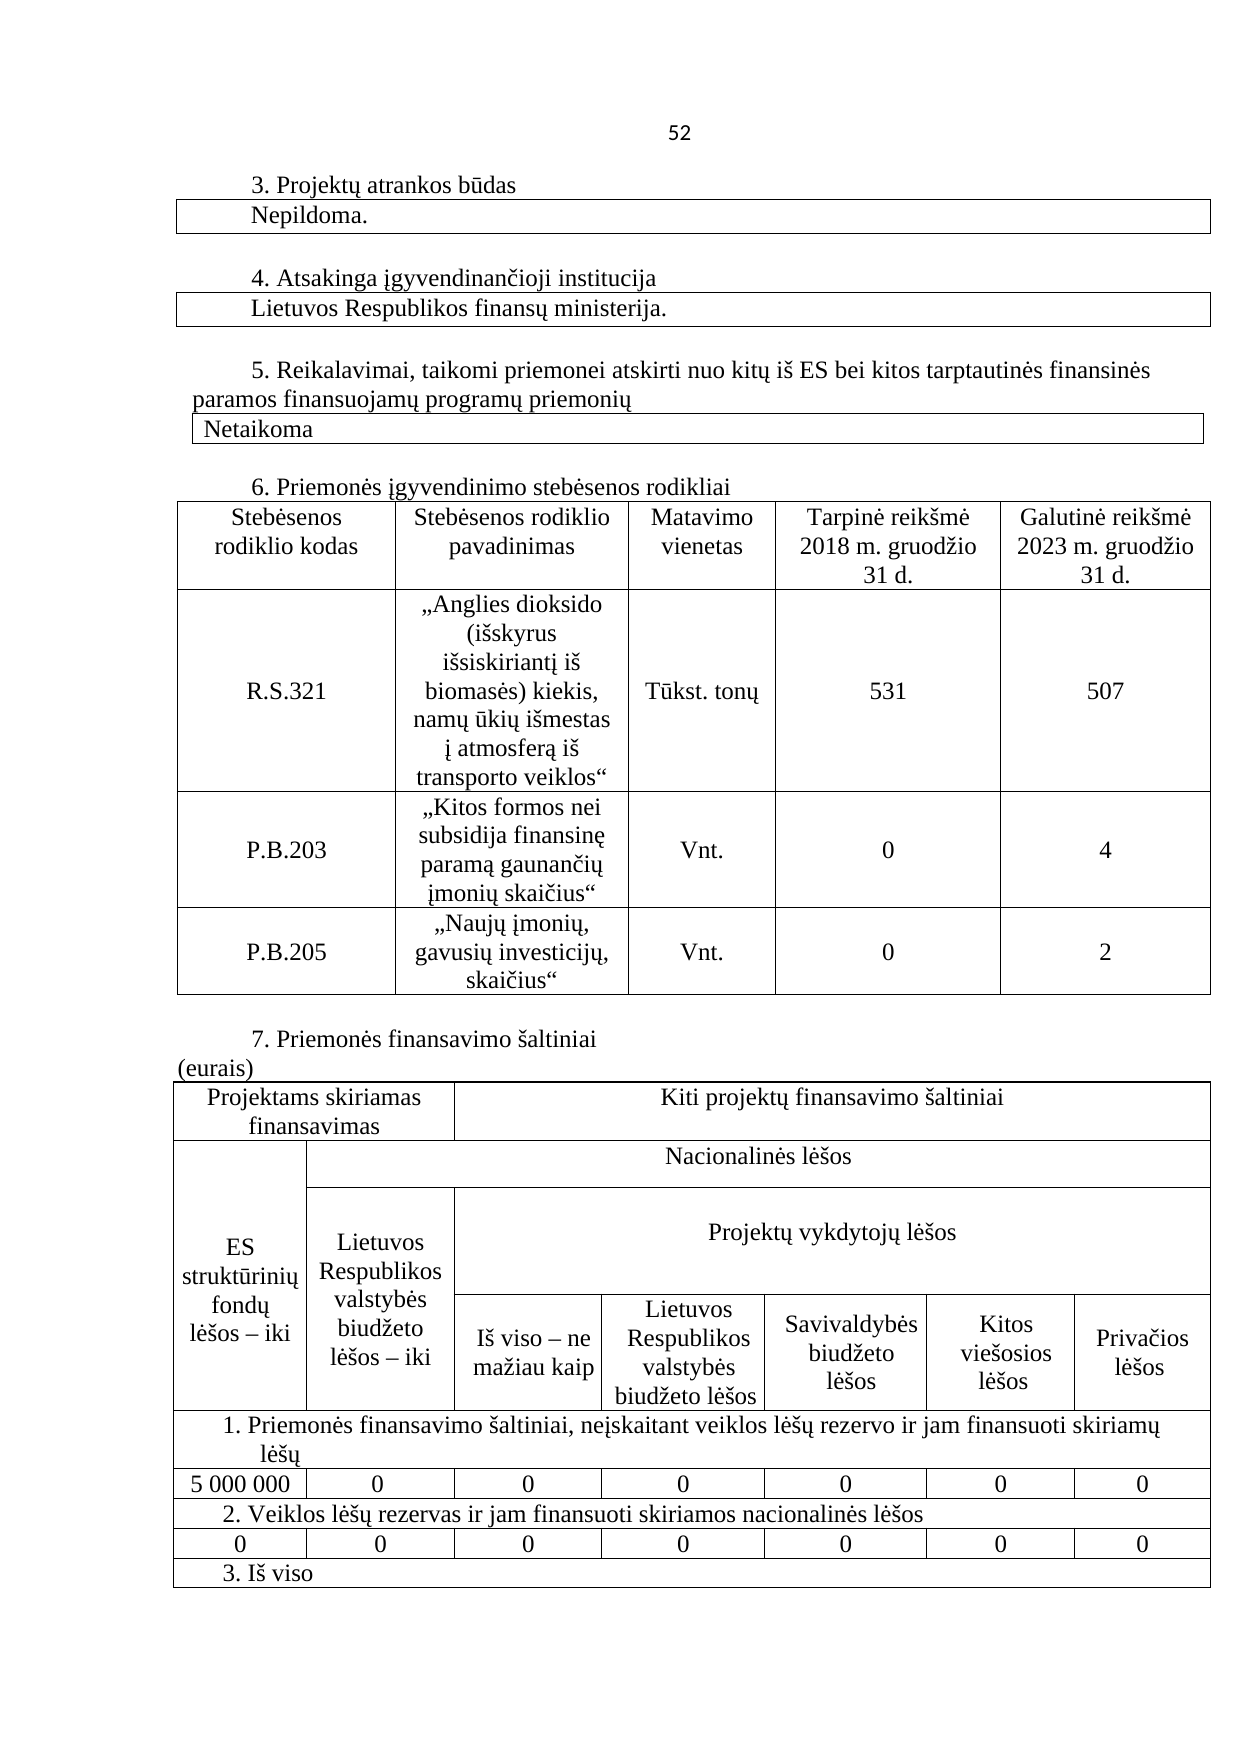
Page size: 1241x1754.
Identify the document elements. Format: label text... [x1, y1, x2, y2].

table_cell 4 [1001, 792, 1210, 907]
table_cell Nacionalinės lėšos [307, 1141, 1210, 1187]
table_cell 0 [307, 1469, 454, 1498]
table_cell R.S.321 [178, 590, 395, 791]
text 5. Reikalavimai, taikomi priemonei atskirti nuo kitų iš ES bei kitos tarptautinės finansinės paramos finansuojamų programų priemonių [192, 355, 1181, 413]
table_header Netaikoma [193, 414, 1203, 443]
table_cell 0 [765, 1469, 926, 1498]
text (eurais) [177, 1053, 266, 1081]
table_header Tarpinė reikšmė 2018 m. gruodžio 31 d. [776, 502, 1000, 588]
table_cell Savivaldybės biudžeto lėšos [765, 1295, 926, 1409]
table_cell P.B.203 [178, 792, 395, 907]
table_cell Iš viso – ne mažiau kaip [455, 1295, 601, 1409]
table_cell 0 [455, 1529, 601, 1557]
table_cell 531 [776, 590, 1000, 791]
table_cell Privačios lėšos [1075, 1295, 1210, 1409]
table_cell 0 [765, 1529, 926, 1557]
table_cell 0 [776, 792, 1000, 907]
table_header Projektams skiriamas finansavimas [174, 1083, 454, 1140]
table_cell 0 [1075, 1529, 1210, 1557]
table_header Stebėsenos rodiklio kodas [178, 502, 395, 588]
text 7. Priemonės finansavimo šaltiniai [251, 1024, 1181, 1053]
table_cell ES struktūrinių fondų lėšos – iki [174, 1141, 306, 1409]
table_cell 0 [602, 1469, 764, 1498]
table_cell „Kitos formos nei subsidija finansinę paramą gaunančių įmonių skaičius“ [396, 792, 628, 907]
table_cell 0 [174, 1529, 306, 1557]
table_cell 2. Veiklos lėšų rezervas ir jam finansuoti skiriamos nacionalinės lėšos [174, 1499, 1210, 1528]
table_cell Vnt. [629, 792, 775, 907]
table_cell 5 000 000 [174, 1469, 306, 1498]
table_cell Lietuvos Respublikos valstybės biudžeto lėšos – iki [307, 1188, 454, 1409]
table_cell Vnt. [629, 908, 775, 994]
table_cell 507 [1001, 590, 1210, 791]
table_header Matavimo vienetas [629, 502, 775, 588]
table_cell Projektų vykdytojų lėšos [455, 1188, 1210, 1293]
table_cell 0 [1075, 1469, 1210, 1498]
table_cell 1. Priemonės finansavimo šaltiniai, neįskaitant veiklos lėšų rezervo ir jam finansuoti skiriamų lėšų [174, 1411, 1210, 1468]
table_cell 0 [602, 1529, 764, 1557]
table_cell 0 [927, 1469, 1074, 1498]
table_cell Kitos viešosios lėšos [927, 1295, 1074, 1409]
table_cell 0 [455, 1469, 601, 1498]
table_cell Lietuvos Respublikos valstybės biudžeto lėšos [602, 1295, 764, 1409]
table_cell 3. Iš viso [174, 1559, 1210, 1587]
table_cell „Naujų įmonių, gavusių investicijų, skaičius“ [396, 908, 628, 994]
table_cell 0 [776, 908, 1000, 994]
text 4. Atsakinga įgyvendinančioji institucija [251, 263, 1181, 292]
table_cell „Anglies dioksido (išskyrus išsiskiriantį iš biomasės) kiekis, namų ūkių išmestas į atmosferą iš transporto veiklos“ [396, 590, 628, 791]
table_header Stebėsenos rodiklio pavadinimas [396, 502, 628, 588]
table_cell 0 [307, 1529, 454, 1557]
table_cell Tūkst. tonų [629, 590, 775, 791]
text 3. Projektų atrankos būdas [251, 170, 1181, 199]
table_header Nepildoma. [177, 200, 1210, 233]
table_cell 0 [927, 1529, 1074, 1557]
table_header Galutinė reikšmė 2023 m. gruodžio 31 d. [1001, 502, 1210, 588]
table_cell P.B.205 [178, 908, 395, 994]
table_header Kiti projektų finansavimo šaltiniai [455, 1083, 1210, 1140]
text 6. Priemonės įgyvendinimo stebėsenos rodikliai [251, 472, 1181, 501]
table_cell 2 [1001, 908, 1210, 994]
table_header Lietuvos Respublikos finansų ministerija. [177, 293, 1210, 326]
